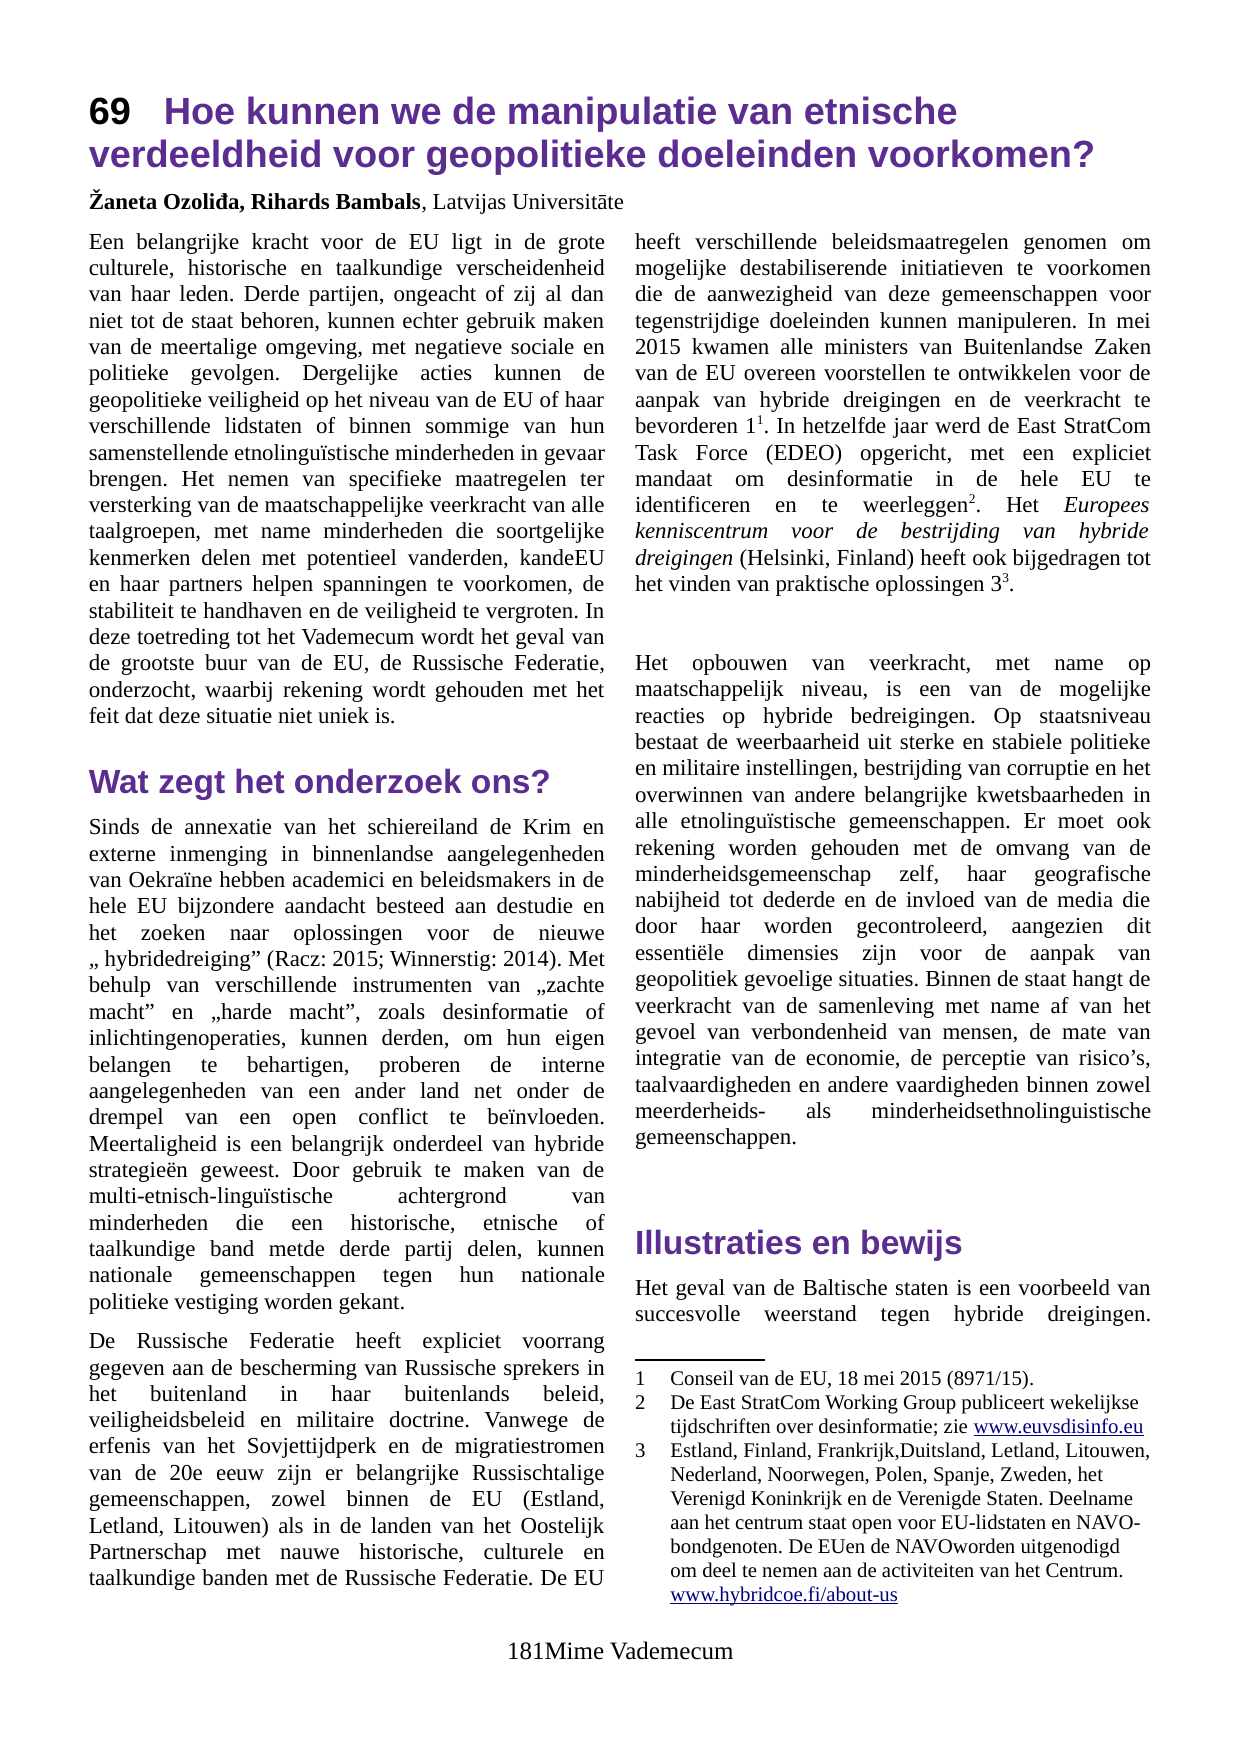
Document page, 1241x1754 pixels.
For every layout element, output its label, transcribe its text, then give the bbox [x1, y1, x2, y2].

text Žaneta Ozoliđa, Rihards Bambals, Latvijas Universitāte [88, 188, 1152, 215]
text heeft verschillende beleidsmaatregelen genomen om mogelijke destabiliserende initiatieven te voorkomen die de aanwezigheid van deze gemeenschappen voor tegenstrijdige doeleinden kunnen manipuleren. In mei 2015 kwamen alle ministers van Buitenlandse Zaken van de EU overeen voorstellen te ontwikkelen voor de aanpak van hybride dreigingen en de veerkracht te bevorderen 1. In hetzelfde jaar werd de East StratCom Task Force (EDEO) opgericht, met een expliciet mandaat om desinformatie in de hele EU te identificeren en te weerleggen. Het Europees kenniscentrum voor de bestrijding van hybride dreigingen (Helsinki, Finland) heeft ook bijgedragen tot het vinden van praktische oplossingen 3. [635, 228, 1152, 597]
text De East StratCom Working Group publiceert wekelijkse tijdschriften over desinformatie; zie www.euvsdisinfo.eu [635, 1390, 1152, 1438]
text Een belangrijke kracht voor de EU ligt in de grote culturele, historische en taalkundige verscheidenheid van haar leden. Derde partijen, ongeacht of zij al dan niet tot de staat behoren, kunnen echter gebruik maken van de meertalige omgeving, met negatieve sociale en politieke gevolgen. Dergelijke acties kunnen de geopolitieke veiligheid op het niveau van de EU of haar verschillende lidstaten of binnen sommige van hun samenstellende etnolinguïstische minderheden in gevaar brengen. Het nemen van specifieke maatregelen ter versterking van de maatschappelijke veerkracht van alle taalgroepen, met name minderheden die soortgelijke kenmerken delen met potentieel vanderden, kandeEU en haar partners helpen spanningen te voorkomen, de stabiliteit te handhaven en de veiligheid te vergroten. In deze toetreding tot het Vademecum wordt het geval van de grootste buur van de EU, de Russische Federatie, onderzocht, waarbij rekening wordt gehouden met het feit dat deze situatie niet uniek is. [88, 228, 605, 728]
text Het geval van de Baltische staten is een voorbeeld van succesvolle weerstand tegen hybride dreigingen. [635, 1274, 1152, 1327]
text Het opbouwen van veerkracht, met name op maatschappelijk niveau, is een van de mogelijke reacties op hybride bedreigingen. Op staatsniveau bestaat de weerbaarheid uit sterke en stabiele politieke en militaire instellingen, bestrijding van corruptie en het overwinnen van andere belangrijke kwetsbaarheden in alle etnolinguïstische gemeenschappen. Er moet ook rekening worden gehouden met de omvang van de minderheidsgemeenschap zelf, haar geografische nabijheid tot dederde en de invloed van de media die door haar worden gecontroleerd, aangezien dit essentiële dimensies zijn voor de aanpak van geopolitiek gevoelige situaties. Binnen de staat hangt de veerkracht van de samenleving met name af van het gevoel van verbondenheid van mensen, de mate van integratie van de economie, de perceptie van risico’s, taalvaardigheden en andere vaardigheden binnen zowel meerderheids- als minderheidsethnolinguistische gemeenschappen. [635, 649, 1152, 1150]
text Estland, Finland, Frankrijk,Duitsland, Letland, Litouwen, Nederland, Noorwegen, Polen, Spanje, Zweden, het Verenigd Koninkrijk en de Verenigde Staten. Deelname aan het centrum staat open voor EU-lidstaten en NAVO-bondgenoten. De EUen de NAVOworden uitgenodigd om deel te nemen aan de activiteiten van het Centrum. www.hybridcoe.fi/about-us [635, 1438, 1152, 1606]
subtitle Wat zegt het onderzoek ons? [88, 762, 605, 801]
subtitle Hoe kunnen we de manipulatie van etnische verdeeldheid voor geopolitieke doeleinden voorkomen? [88, 88, 1152, 176]
text Sinds de annexatie van het schiereiland de Krim en externe inmenging in binnenlandse aangelegenheden van Oekraïne hebben academici en beleidsmakers in de hele EU bijzondere aandacht besteed aan destudie en het zoeken naar oplossingen voor de nieuwe „ hybridedreiging” (Racz: 2015; Winnerstig: 2014). Met behulp van verschillende instrumenten van „zachte macht” en „harde macht”, zoals desinformatie of inlichtingenoperaties, kunnen derden, om hun eigen belangen te behartigen, proberen de interne aangelegenheden van een ander land net onder de drempel van een open conflict te beïnvloeden. Meertaligheid is een belangrijk onderdeel van hybride strategieën geweest. Door gebruik te maken van de multi-etnisch-linguïstische achtergrond van minderheden die een historische, etnische of taalkundige band metde derde partij delen, kunnen nationale gemeenschappen tegen hun nationale politieke vestiging worden gekant. [88, 813, 605, 1314]
text Conseil van de EU, 18 mei 2015 (8971/15). [635, 1366, 1152, 1390]
text De Russische Federatie heeft expliciet voorrang gegeven aan de bescherming van Russische sprekers in het buitenland in haar buitenlands beleid, veiligheidsbeleid en militaire doctrine. Vanwege de erfenis van het Sovjettijdperk en de migratiestromen van de 20e eeuw zijn er belangrijke Russischtalige gemeenschappen, zowel binnen de EU (Estland, Letland, Litouwen) als in de landen van het Oostelijk Partnerschap met nauwe historische, culturele en taalkundige banden met de Russische Federatie. De EU [88, 1327, 605, 1591]
subtitle Illustraties en bewijs [635, 1223, 1152, 1262]
